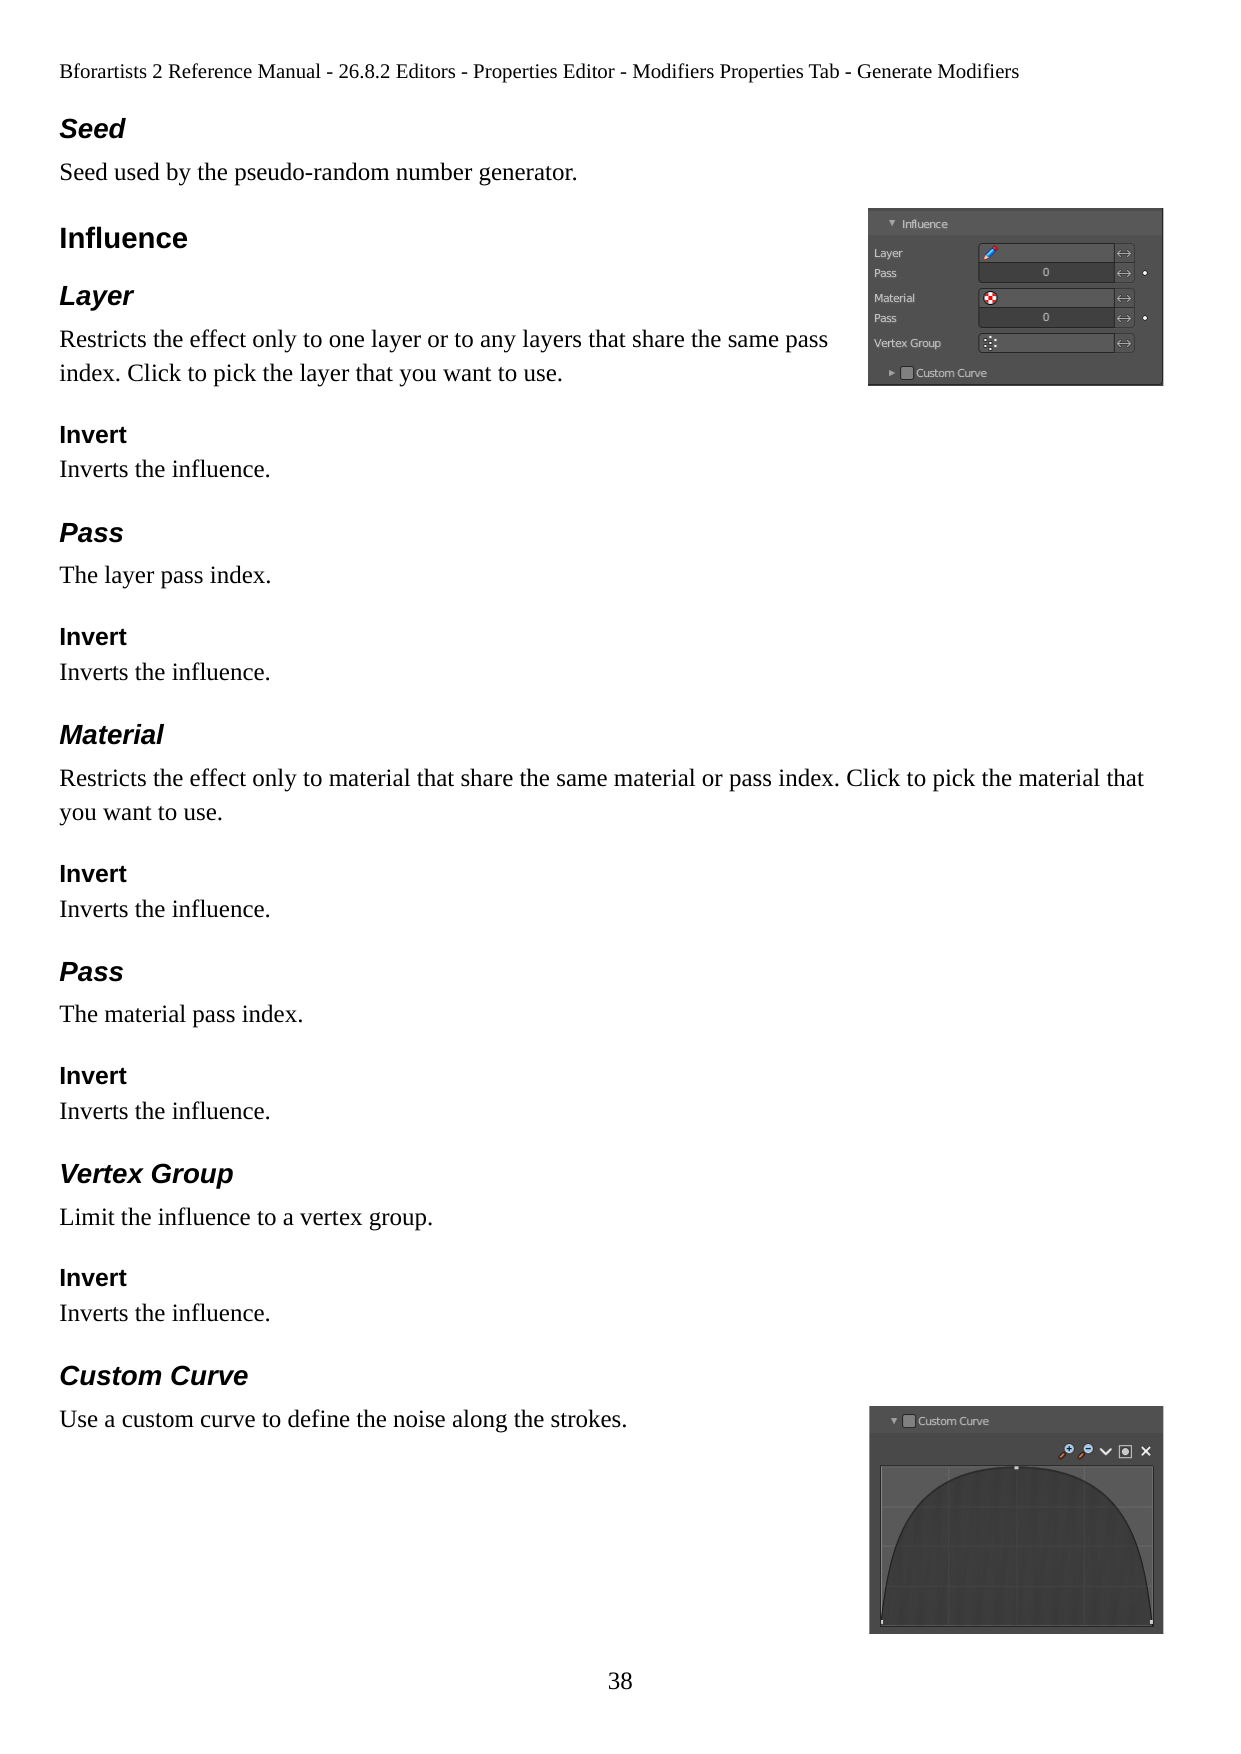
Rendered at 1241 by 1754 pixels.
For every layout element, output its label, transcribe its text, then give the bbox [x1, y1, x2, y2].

text Inverts the influence. [59, 657, 1181, 686]
text Restricts the effect only to one layer or to any layers that share the same pass index. Click to pick the layer that you want to use. [59, 324, 1181, 387]
text The material pass index. [59, 999, 1181, 1028]
text Limit the influence to a vertex group. [59, 1202, 1181, 1231]
subtitle [1164, 221, 1181, 254]
picture [868, 208, 1164, 386]
subtitle Invert [59, 859, 1181, 887]
subtitle Vertex Group [59, 1157, 1181, 1189]
text The layer pass index. [59, 561, 1181, 589]
subtitle Invert [59, 622, 1181, 651]
text Inverts the influence. [59, 1096, 1181, 1125]
subtitle Pass [59, 955, 1181, 987]
text Inverts the influence. [59, 454, 1181, 483]
text Use a custom curve to define the noise along the strokes. [59, 1404, 1181, 1433]
text Inverts the influence. [59, 894, 1181, 922]
subtitle Layer [59, 279, 868, 311]
subtitle Custom Curve [59, 1360, 1181, 1392]
text Seed used by the pseudo-random number generator. [59, 157, 1181, 186]
subtitle Invert [59, 420, 1181, 448]
subtitle Pass [59, 516, 1181, 548]
subtitle [1164, 279, 1181, 311]
subtitle Invert [59, 1061, 1181, 1090]
subtitle Seed [59, 113, 1181, 144]
subtitle Invert [59, 1263, 1181, 1292]
subtitle Influence [59, 221, 868, 254]
text Inverts the influence. [59, 1298, 1181, 1327]
picture [869, 1406, 1164, 1634]
subtitle Material [59, 718, 1181, 750]
text Restricts the effect only to material that share the same material or pass index. Click to pick the material that you want to use. [59, 763, 1181, 826]
